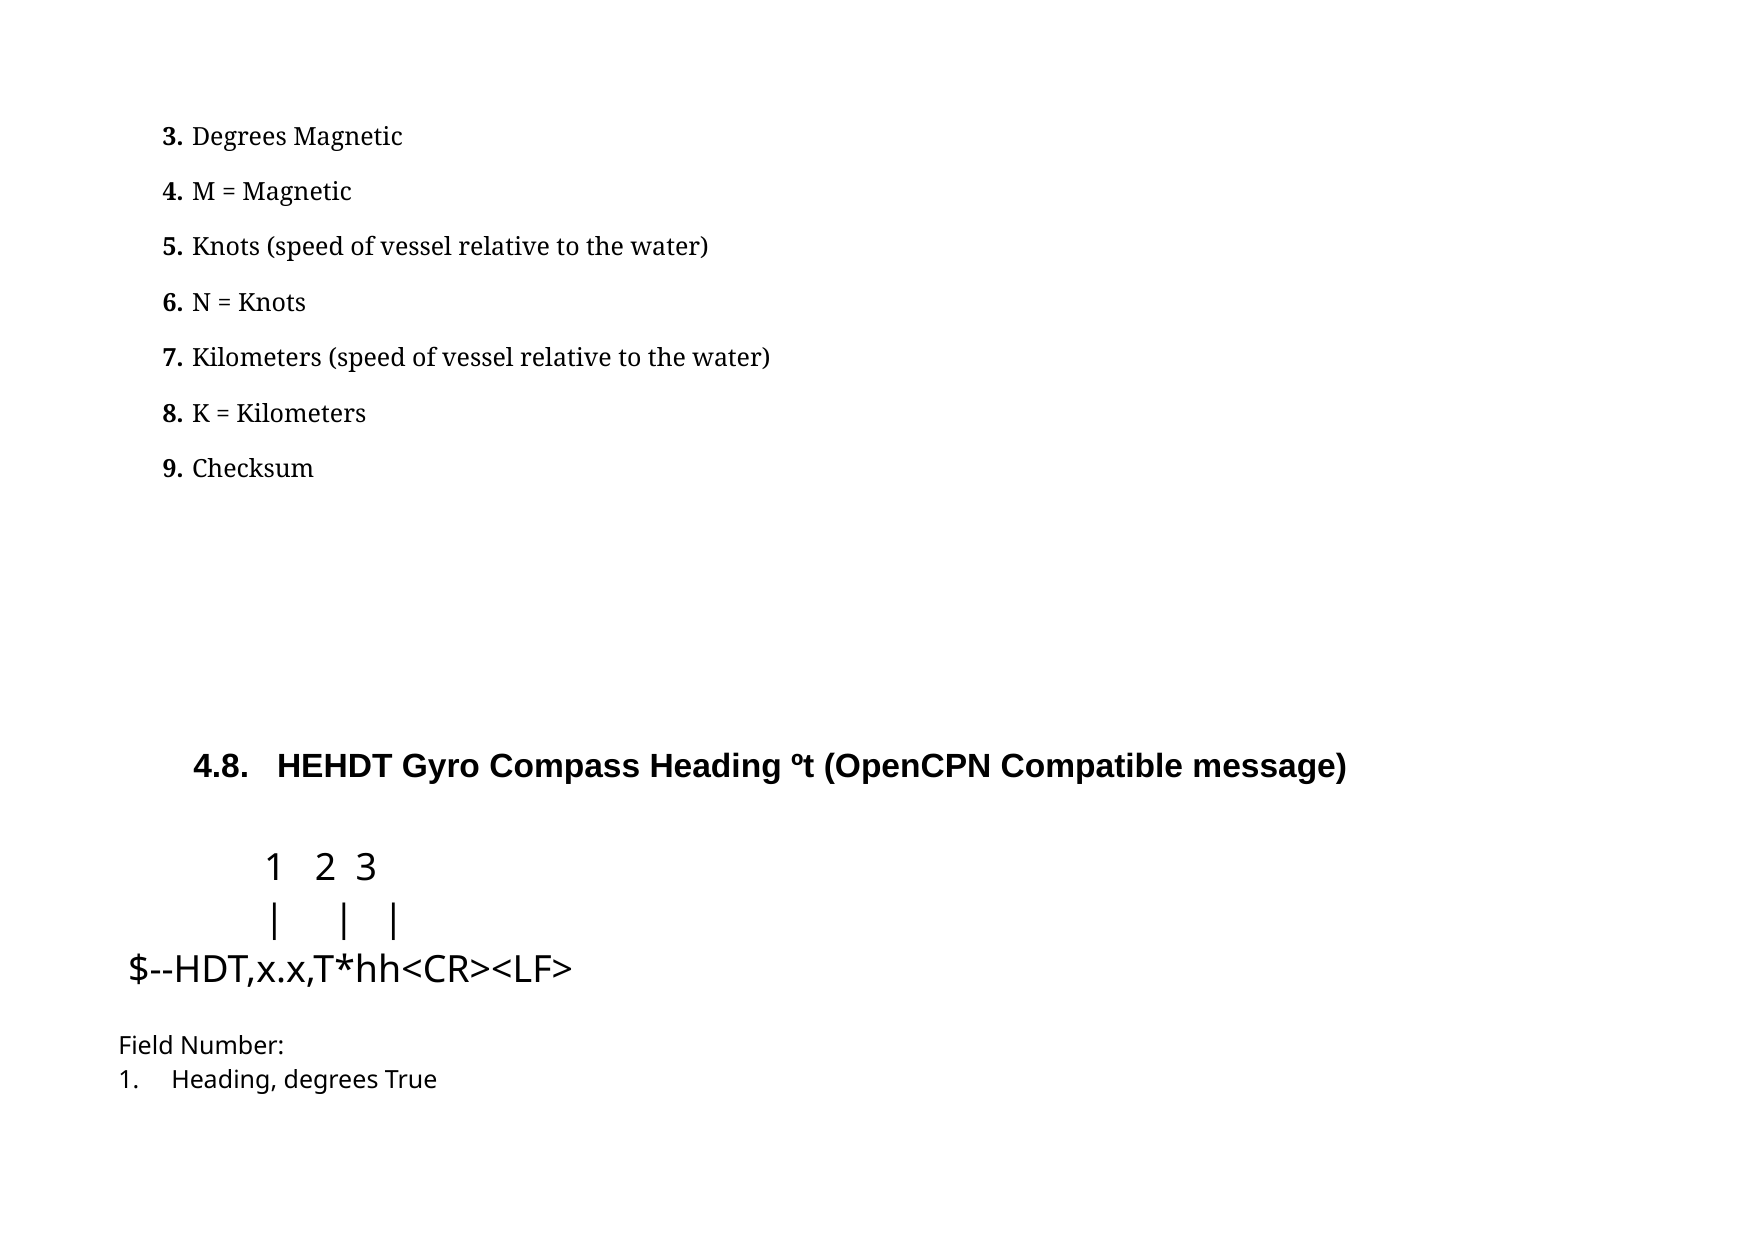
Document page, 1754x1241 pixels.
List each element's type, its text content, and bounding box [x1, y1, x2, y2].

list K = Kilometers [162, 395, 1636, 429]
subtitle HEHDT Gyro Compass Heading ºt (OpenCPN Compatible message) [193, 746, 1636, 785]
text Field Number: [118, 1027, 1636, 1062]
list Degrees Magnetic [162, 118, 1636, 152]
list Heading, degrees True [118, 1062, 1636, 1096]
list Kilometers (speed of vessel relative to the water) [162, 340, 1636, 374]
text 1 2 3 [118, 840, 1636, 891]
text $--HDT,x.x,T*hh<CR><LF> [118, 942, 1636, 993]
list Checksum [162, 451, 1636, 485]
list Knots (speed of vessel relative to the water) [162, 229, 1636, 263]
list N = Knots [162, 284, 1636, 318]
list M = Magnetic [162, 173, 1636, 208]
text | | | [118, 891, 1636, 942]
